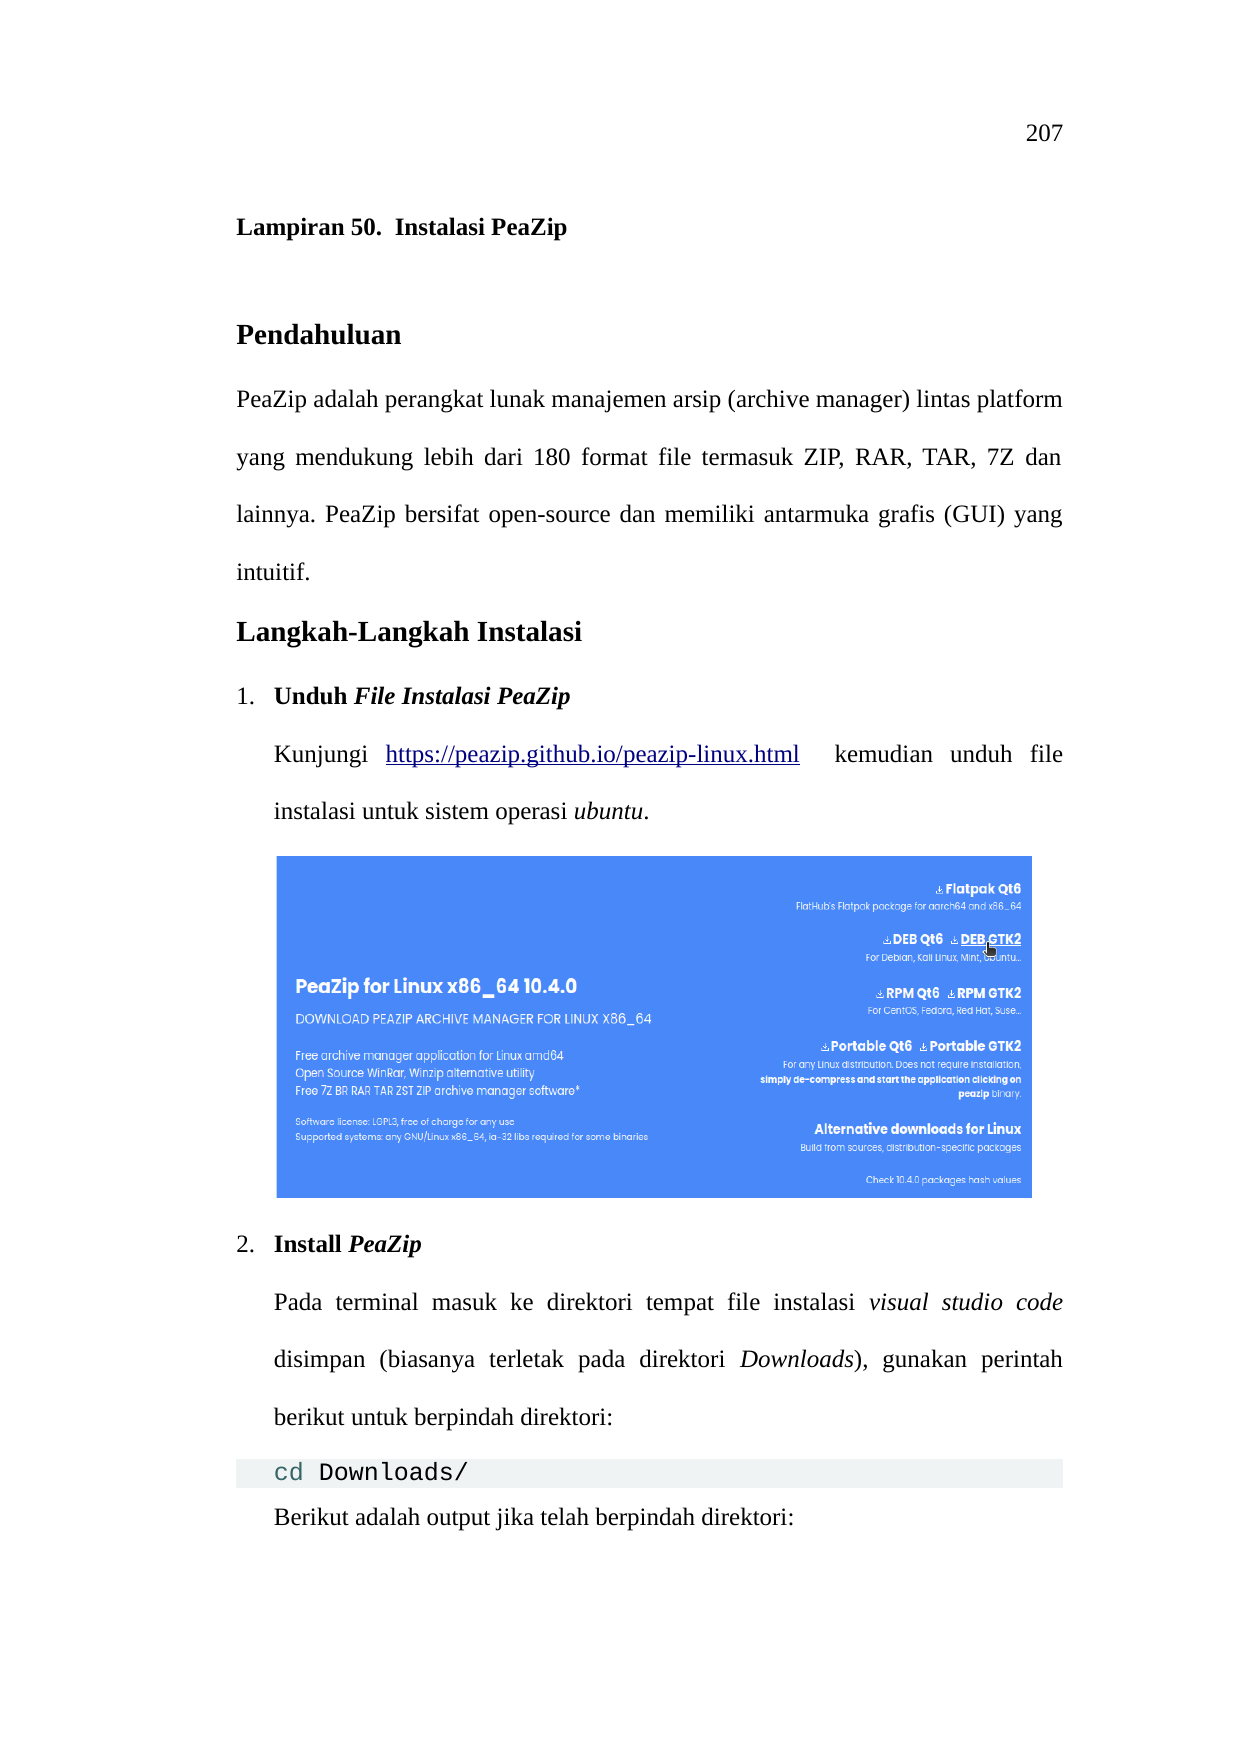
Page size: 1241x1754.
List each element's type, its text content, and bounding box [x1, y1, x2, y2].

list Unduh File Instalasi PeaZip [236, 681, 1063, 710]
text PeaZip adalah perangkat lunak manajemen arsip (archive manager) lintas platform yang mendukung lebih dari 180 format file termasuk ZIP, RAR, TAR, 7Z dan lainnya. PeaZip bersifat open-source dan memiliki antarmuka grafis (GUI) yang intuitif. [236, 384, 1063, 586]
list Berikut adalah output jika telah berpindah direktori: [236, 1502, 1063, 1531]
list Install PeaZip [236, 1229, 1063, 1258]
list cd Downloads/ [236, 1459, 1063, 1488]
list Kunjungi https://peazip.github.io/peazip-linux.html kemudian unduh file instalasi untuk sistem operasi ubuntu. [236, 739, 1063, 825]
picture [276, 856, 1032, 1198]
text Langkah-Langkah Instalasi [236, 614, 1063, 648]
list Pada terminal masuk ke direktori tempat file instalasi visual studio code disimpan (biasanya terletak pada direktori Downloads), gunakan perintah berikut untuk berpindah direktori: [236, 1287, 1063, 1431]
list Instalasi PeaZip [236, 212, 1063, 241]
text Pendahuluan [236, 317, 1063, 351]
